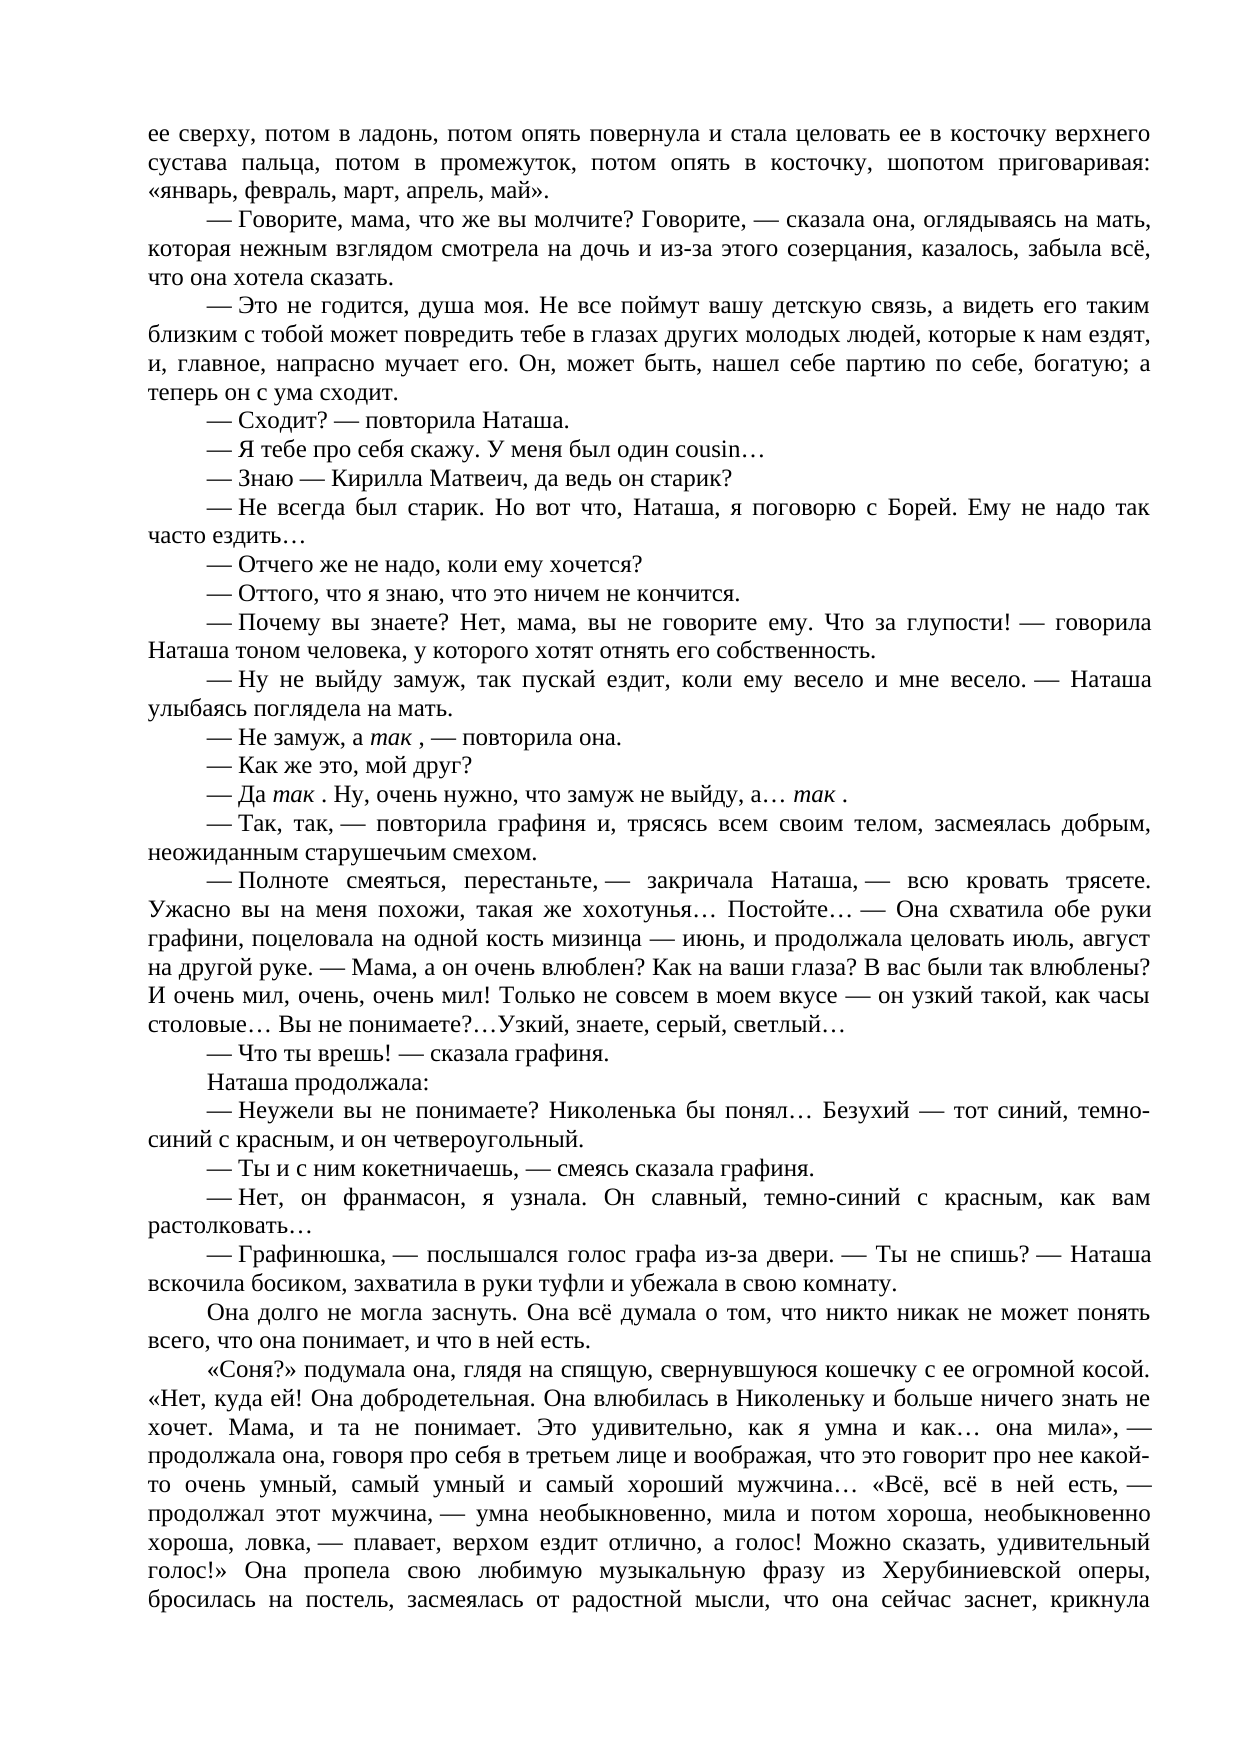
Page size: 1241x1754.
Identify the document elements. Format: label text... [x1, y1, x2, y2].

text — Полноте смеяться, перестаньте, — закричала Наташа, — всю кровать трясете. Ужасно вы на меня похожи, такая же хохотунья… Постойте… — Она схватила обе руки графини, поцеловала на одной кость мизинца — июнь, и продолжала целовать июль, август на другой руке. — Мама, а он очень влюблен? Как на ваши глаза? В вас были так влюблены? И очень мил, очень, очень мил! Только не совсем в моем вкусе — он узкий такой, как часы столовые… Вы не понимаете?…Узкий, знаете, серый, светлый… [148, 866, 1152, 1038]
text ее сверху, потом в ладонь, потом опять повернула и стала целовать ее в косточку верхнего сустава пальца, потом в промежуток, потом опять в косточку, шопотом приговаривая: «январь, февраль, март, апрель, май». [148, 118, 1152, 204]
text — Так, так, — повторила графиня и, трясясь всем своим телом, засмеялась добрым, неожиданным старушечьим смехом. [148, 808, 1152, 866]
text — Знаю — Кирилла Матвеич, да ведь он старик? [148, 463, 1152, 492]
text — Оттого, что я знаю, что это ничем не кончится. [148, 578, 1152, 607]
text — Нет, он франмасон, я узнала. Он славный, темно-синий с красным, как вам растолковать… [148, 1182, 1152, 1239]
text — Да так . Ну, очень нужно, что замуж не выйду, а… так . [148, 779, 1152, 808]
text — Что ты врешь! — сказала графиня. [148, 1038, 1152, 1067]
text — Не замуж, а так , — повторила она. [148, 722, 1152, 751]
text — Ты и с ним кокетничаешь, — смеясь сказала графиня. [148, 1153, 1152, 1182]
text Она долго не могла заснуть. Она всё думала о том, что никто никак не может понять всего, что она понимает, и что в ней есть. [148, 1297, 1152, 1354]
text — Графинюшка, — послышался голос графа из-за двери. — Ты не спишь? — Наташа вскочила босиком, захватила в руки туфли и убежала в свою комнату. [148, 1239, 1152, 1297]
text — Говорите, мама, что же вы молчите? Говорите, — сказала она, оглядываясь на мать, которая нежным взглядом смотрела на дочь и из-за этого созерцания, казалось, забыла всё, что она хотела сказать. [148, 204, 1152, 291]
text — Как же это, мой друг? [148, 751, 1152, 779]
text — Сходит? — повторила Наташа. [148, 406, 1152, 434]
text — Ну не выйду замуж, так пускай ездит, коли ему весело и мне весело. — Наташа улыбаясь поглядела на мать. [148, 664, 1152, 722]
text — Отчего же не надо, коли ему хочется? [148, 549, 1152, 578]
text «Соня?» подумала она, глядя на спящую, свернувшуюся кошечку с ее огромной косой. «Нет, куда ей! Она добродетельная. Она влюбилась в Николеньку и больше ничего знать не хочет. Мама, и та не понимает. Это удивительно, как я умна и как… она мила», — продолжала она, говоря про себя в третьем лице и воображая, что это говорит про нее какой-то очень умный, самый умный и самый хороший мужчина… «Всё, всё в ней есть, — продолжал этот мужчина, — умна необыкновенно, мила и потом хороша, необыкновенно хороша, ловка, — плавает, верхом ездит отлично, а голос! Можно сказать, удивительный голос!» Она пропела свою любимую музыкальную фразу из Херубиниевской оперы, бросилась на постель, засмеялась от радостной мысли, что она сейчас заснет, крикнула [148, 1354, 1152, 1613]
text — Это не годится, душа моя. Не все поймут вашу детскую связь, а видеть его таким близким с тобой может повредить тебе в глазах других молодых людей, которые к нам ездят, и, главное, напрасно мучает его. Он, может быть, нашел себе партию по себе, богатую; а теперь он с ума сходит. [148, 291, 1152, 406]
text — Почему вы знаете? Нет, мама, вы не говорите ему. Что за глупости! — говорила Наташа тоном человека, у которого хотят отнять его собственность. [148, 607, 1152, 664]
text Наташа продолжала: [148, 1067, 1152, 1096]
text — Я тебе про себя скажу. У меня был один cousin… [148, 434, 1152, 463]
text — Не всегда был старик. Но вот что, Наташа, я поговорю с Борей. Ему не надо так часто ездить… [148, 492, 1152, 549]
text — Неужели вы не понимаете? Николенька бы понял… Безухий — тот синий, темно-синий с красным, и он четвероугольный. [148, 1096, 1152, 1153]
